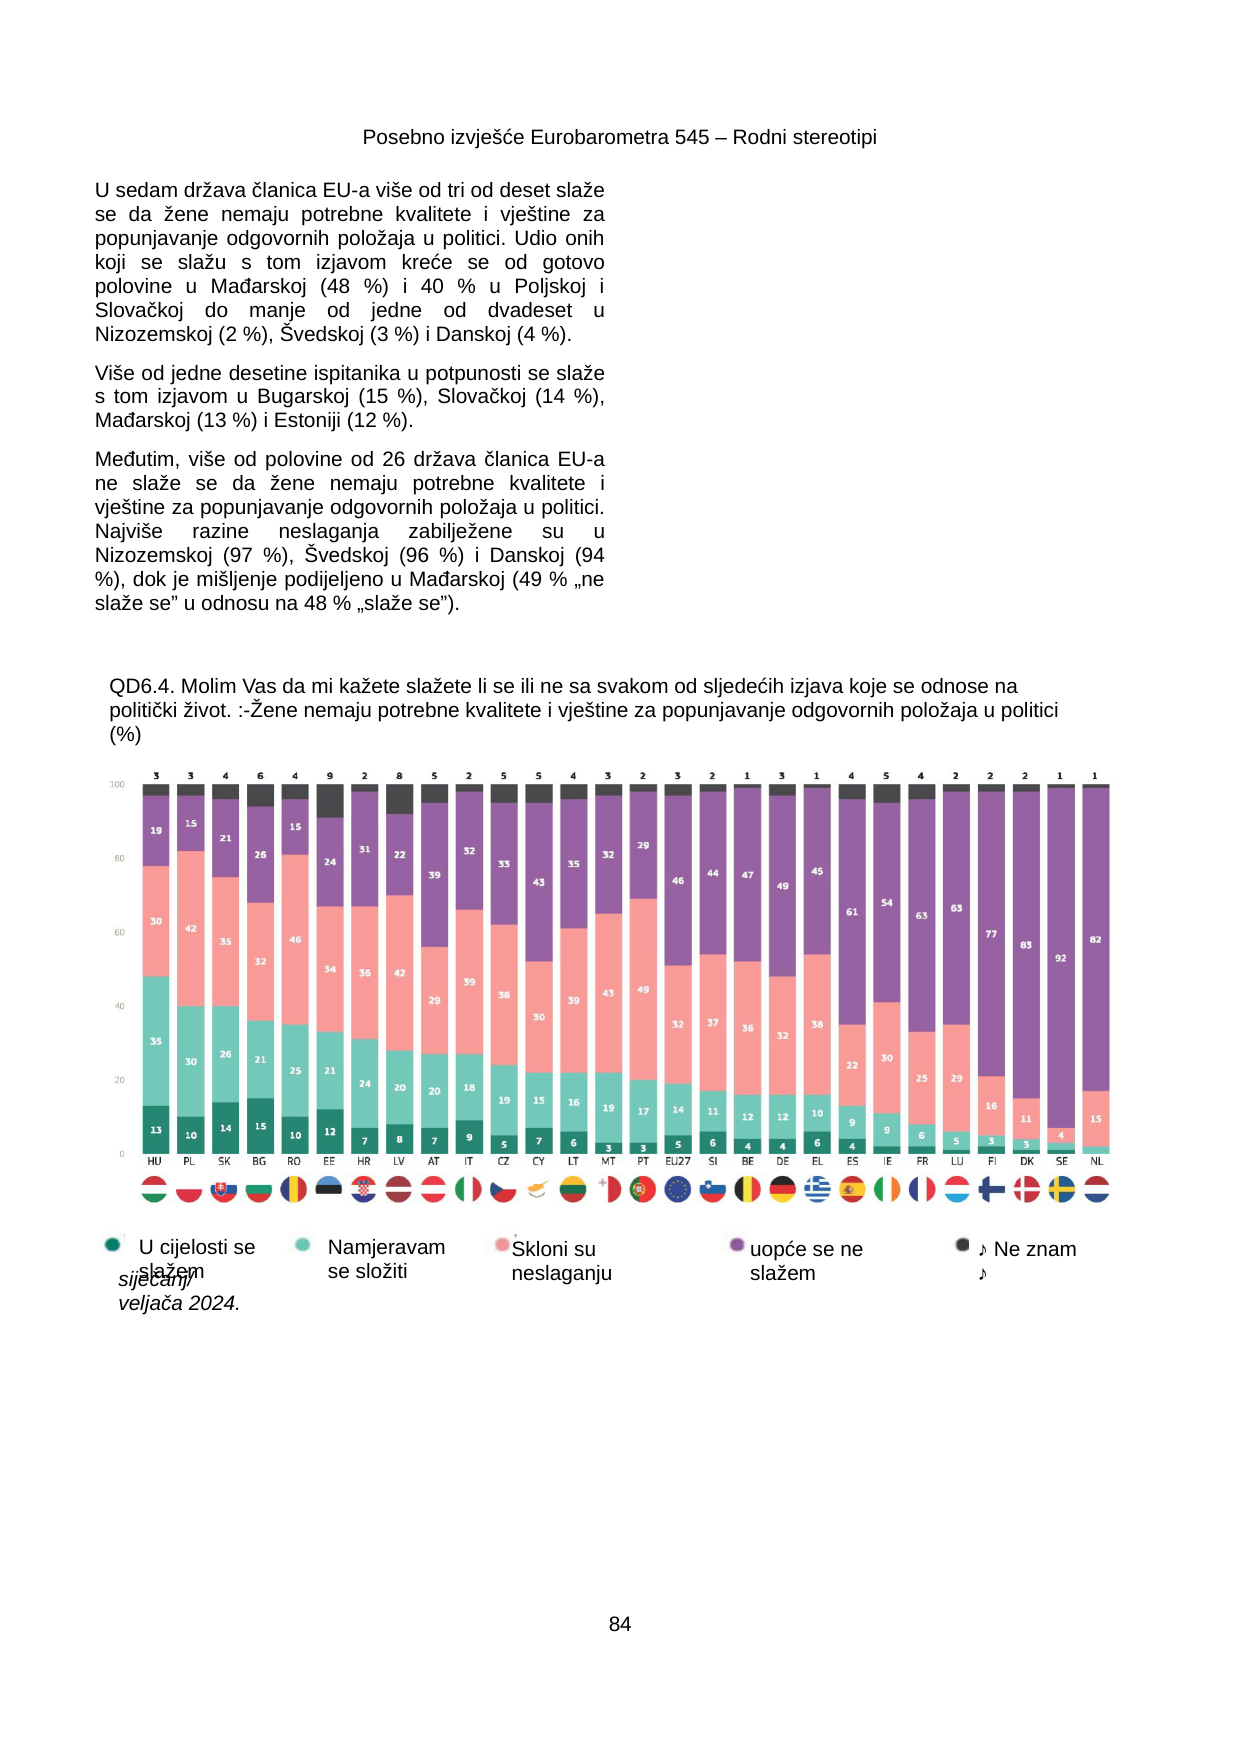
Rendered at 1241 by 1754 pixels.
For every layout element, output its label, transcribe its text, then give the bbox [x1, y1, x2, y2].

picture [543, 1246, 549, 1255]
text Više od jedne desetine ispitanika u potpunosti se slaže s tom izjavom u Bugarskoj (15 %), Slovačkoj (14 %), Mađarskoj (13 %) i Estoniji (12 %). [94, 360, 605, 432]
picture [843, 1246, 848, 1255]
text Međutim, više od polovine od 26 država članica EU-a ne slaže se da žene nemaju potrebne kvalitete i vještine za popunjavanje odgovornih položaja u politici. Najviše razine neslaganja zabilježene su u Nizozemskoj (97 %), Švedskoj (96 %) i Danskoj (94 %), dok je mišljenje podijeljeno u Mađarskoj (49 % „ne slaže se” u odnosu na 48 % „slaže se”). [94, 447, 605, 614]
picture [764, 1246, 770, 1255]
picture [776, 1246, 782, 1255]
picture [94, 1228, 969, 1255]
picture [555, 1246, 560, 1255]
text U sedam država članica EU-a više od tri od deset slaže se da žene nemaju potrebne kvalitete i vještine za popunjavanje odgovornih položaja u politici. Udio onih koji se slažu s tom izjavom kreće se od gotovo polovine u Mađarskoj (48 %) i 40 % u Poljskoj i Slovačkoj do manje od jedne od dvadeset u Nizozemskoj (2 %), Švedskoj (3 %) i Danskoj (4 %). [94, 178, 605, 346]
picture [100, 768, 1115, 1206]
